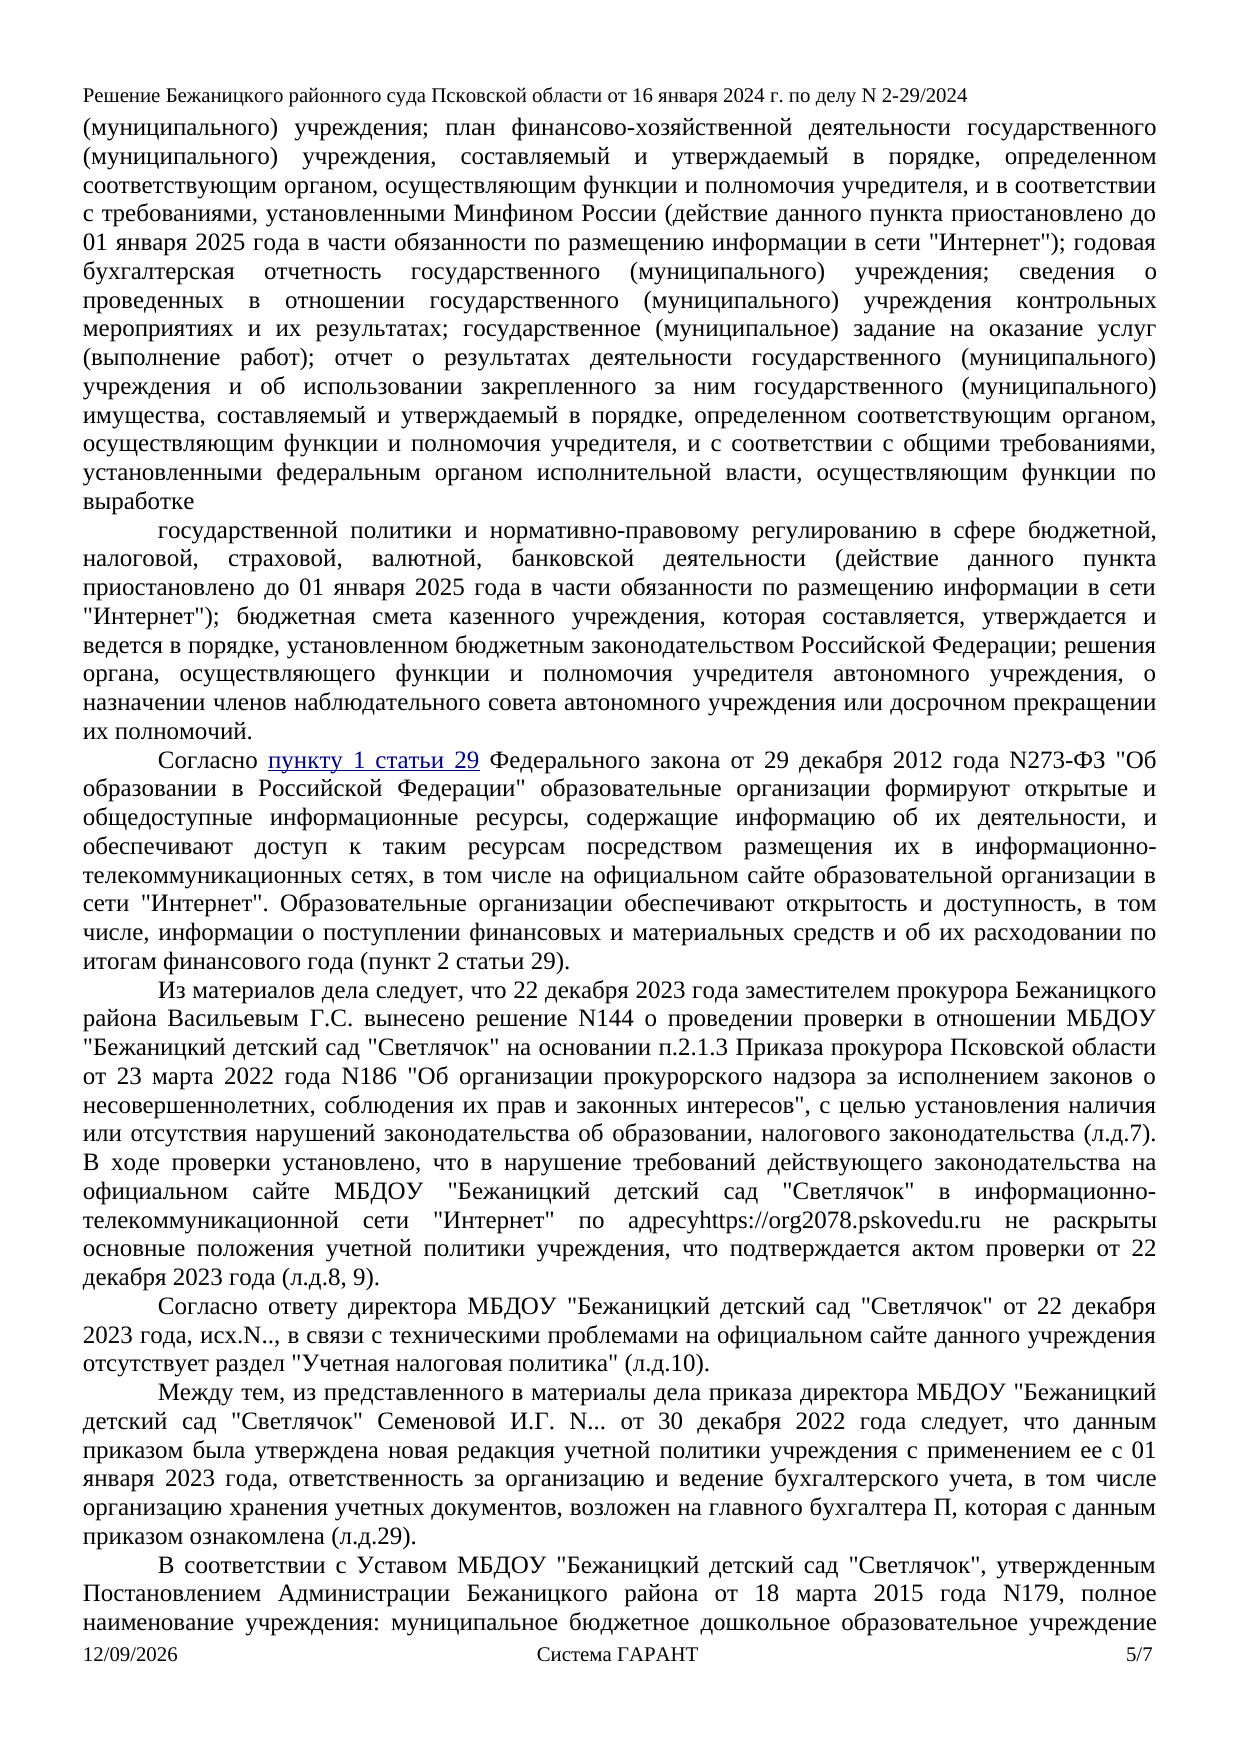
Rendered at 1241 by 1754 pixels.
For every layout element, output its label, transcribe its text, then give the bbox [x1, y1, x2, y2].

text Между тем, из представленного в материалы дела приказа директора МБДОУ "Бежаницкий детский сад "Светлячок" Семеновой И.Г. N... от 30 декабря 2022 года следует, что данным приказом была утверждена новая редакция учетной политики учреждения с применением ее с 01 января 2023 года, ответственность за организацию и ведение бухгалтерского учета, в том числе организацию хранения учетных документов, возложен на главного бухгалтера П, которая с данным приказом ознакомлена (л.д.29). [83, 1377, 1157, 1550]
text Из материалов дела следует, что 22 декабря 2023 года заместителем прокурора Бежаницкого района Васильевым Г.С. вынесено решение N144 о проведении проверки в отношении МБДОУ "Бежаницкий детский сад "Светлячок" на основании п.2.1.3 Приказа прокурора Псковской области от 23 марта 2022 года N186 "Об организации прокурорского надзора за исполнением законов о несовершеннолетних, соблюдения их прав и законных интересов", с целью установления наличия или отсутствия нарушений законодательства об образовании, налогового законодательства (л.д.7). В ходе проверки установлено, что в нарушение требований действующего законодательства на официальном сайте МБДОУ "Бежаницкий детский сад "Светлячок" в информационно-телекоммуникационной сети "Интернет" по адресуhttps://org2078.pskovedu.ru не раскрыты основные положения учетной политики учреждения, что подтверждается актом проверки от 22 декабря 2023 года (л.д.8, 9). [83, 975, 1157, 1291]
text Согласно пункту 1 статьи 29 Федерального закона от 29 декабря 2012 года N273-ФЗ "Об образовании в Российской Федерации" образовательные организации формируют открытые и общедоступные информационные ресурсы, содержащие информацию об их деятельности, и обеспечивают доступ к таким ресурсам посредством размещения их в информационно-телекоммуникационных сетях, в том числе на официальном сайте образовательной организации в сети "Интернет". Образовательные организации обеспечивают открытость и доступность, в том числе, информации о поступлении финансовых и материальных средств и об их расходовании по итогам финансового года (пункт 2 статьи 29). [83, 745, 1157, 975]
text Согласно ответу директора МБДОУ "Бежаницкий детский сад "Светлячок" от 22 декабря 2023 года, исх.N.., в связи с техническими проблемами на официальном сайте данного учреждения отсутствует раздел "Учетная налоговая политика" (л.д.10). [83, 1291, 1157, 1377]
text (муниципального) учреждения; план финансово-хозяйственной деятельности государственного (муниципального) учреждения, составляемый и утверждаемый в порядке, определенном соответствующим органом, осуществляющим функции и полномочия учредителя, и в соответствии с требованиями, установленными Минфином России (действие данного пункта приостановлено до 01 января 2025 года в части обязанности по размещению информации в сети "Интернет"); годовая бухгалтерская отчетность государственного (муниципального) учреждения; сведения о проведенных в отношении государственного (муниципального) учреждения контрольных мероприятиях и их результатах; государственное (муниципальное) задание на оказание услуг (выполнение работ); отчет о результатах деятельности государственного (муниципального) учреждения и об использовании закрепленного за ним государственного (муниципального) имущества, составляемый и утверждаемый в порядке, определенном соответствующим органом, осуществляющим функции и полномочия учредителя, и с соответствии с общими требованиями, установленными федеральным органом исполнительной власти, осуществляющим функции по выработке [83, 112, 1157, 515]
text В соответствии с Уставом МБДОУ "Бежаницкий детский сад "Светлячок", утвержденным Постановлением Администрации Бежаницкого района от 18 марта 2015 года N179, полное наименование учреждения: муниципальное бюджетное дошкольное образовательное учреждение [83, 1550, 1157, 1636]
text государственной политики и нормативно-правовому регулированию в сфере бюджетной, налоговой, страховой, валютной, банковской деятельности (действие данного пункта приостановлено до 01 января 2025 года в части обязанности по размещению информации в сети "Интернет"); бюджетная смета казенного учреждения, которая составляется, утверждается и ведется в порядке, установленном бюджетным законодательством Российской Федерации; решения органа, осуществляющего функции и полномочия учредителя автономного учреждения, о назначении членов наблюдательного совета автономного учреждения или досрочном прекращении их полномочий. [83, 515, 1157, 745]
